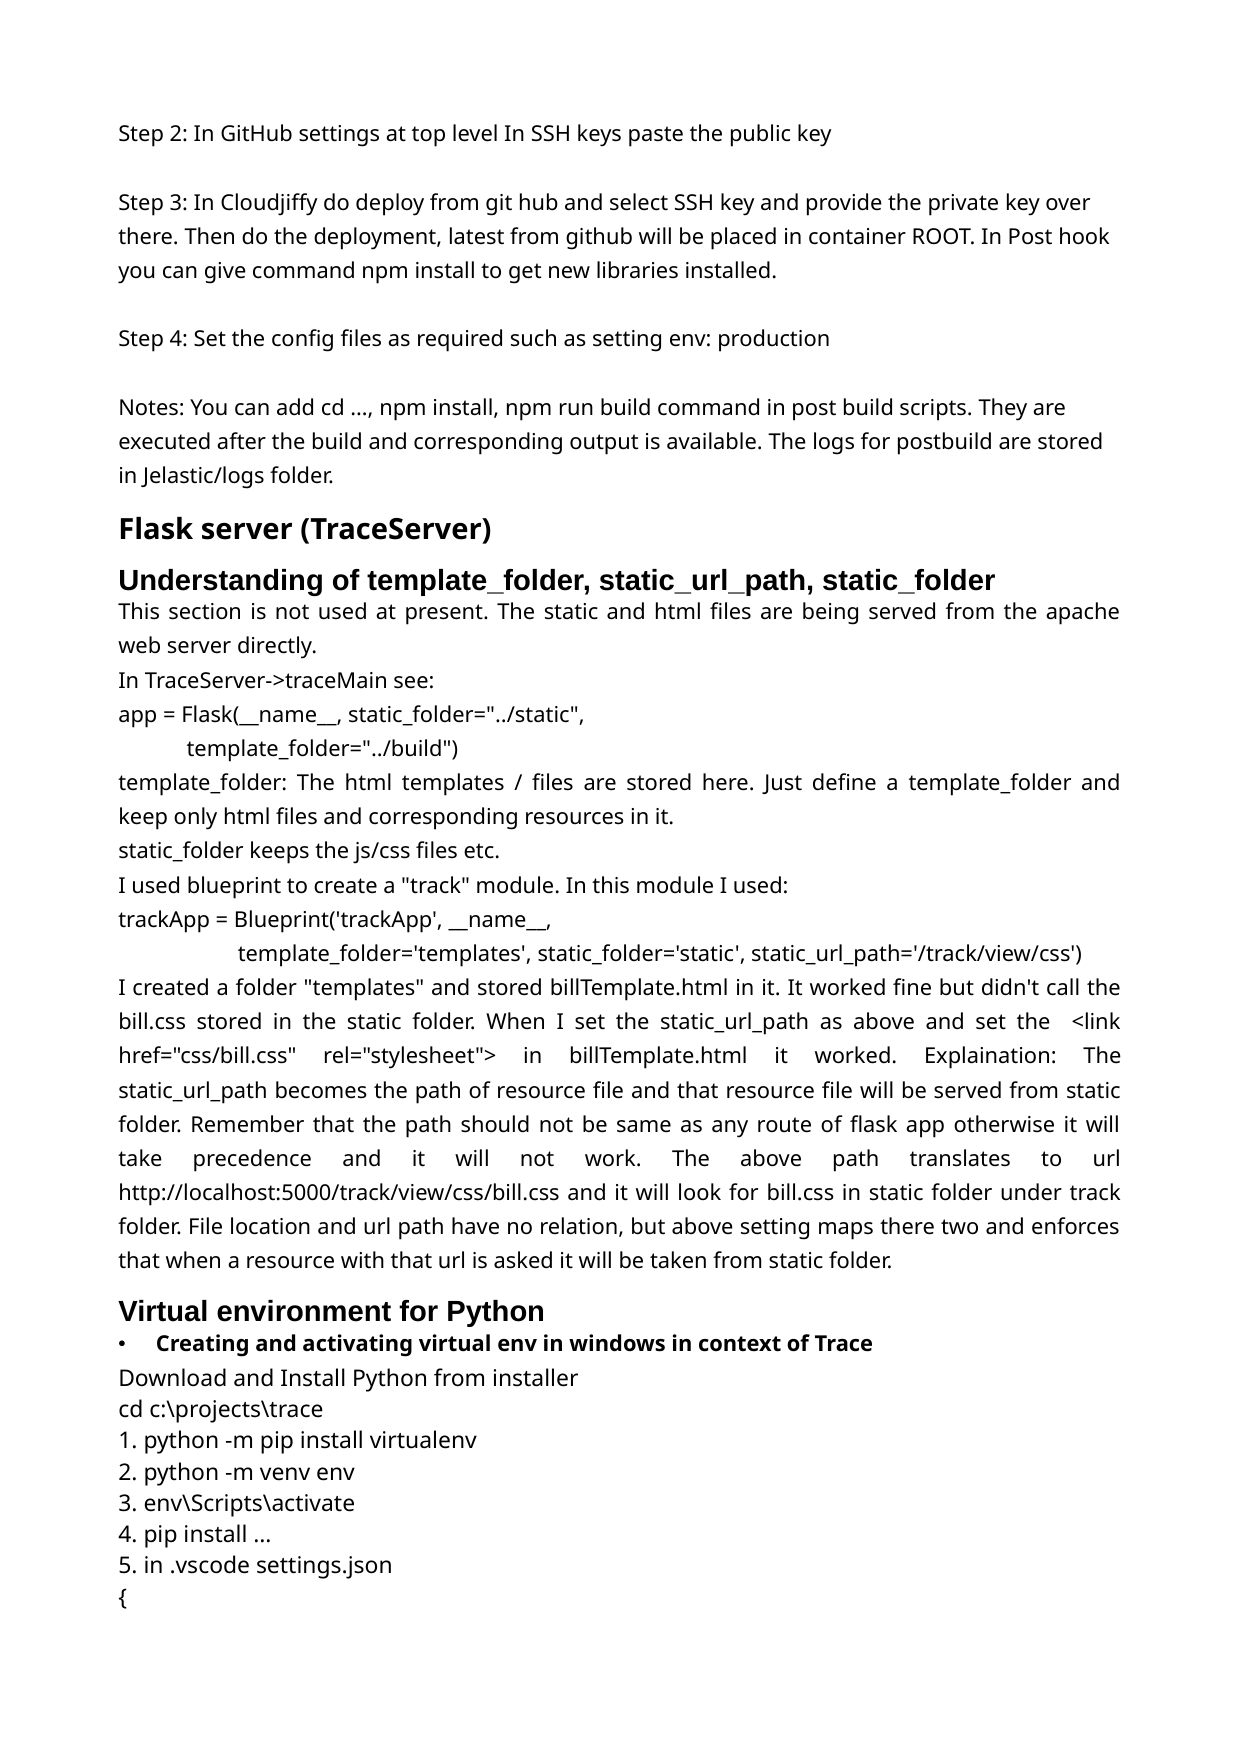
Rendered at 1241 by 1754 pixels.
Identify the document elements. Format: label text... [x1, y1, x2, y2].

text { [118, 1581, 1122, 1612]
text 3. env\Scripts\activate [118, 1487, 1122, 1518]
text cd c:\projects\trace [118, 1393, 1122, 1424]
subtitle Understanding of template_folder, static_url_path, static_folder [118, 563, 1122, 596]
text I created a folder "templates" and stored billTemplate.html in it. It worked fine but didn't call the bill.css stored in the static folder. When I set the static_url_path as above and set the <link href="css/bill.css" rel="stylesheet"> in billTemplate.html it worked. Explaination: The static_url_path becomes the path of resource file and that resource file will be served from static folder. Remember that the path should not be same as any route of flask app otherwise it will take precedence and it will not work. The above path translates to url http://localhost:5000/track/view/css/bill.css and it will look for bill.css in static folder under track folder. File location and url path have no relation, but above setting maps there two and enforces that when a resource with that url is asked it will be taken from static folder. [118, 972, 1122, 1275]
text template_folder="../build") [118, 733, 1122, 763]
text template_folder: The html templates / files are stored here. Just define a template_folder and keep only html files and corresponding resources in it. [118, 767, 1122, 831]
text 4. pip install … [118, 1518, 1122, 1549]
subtitle Virtual environment for Python [118, 1294, 1122, 1328]
text 1. python -m pip install virtualenv [118, 1424, 1122, 1456]
text trackApp = Blueprint('trackApp', __name__, [118, 904, 1122, 934]
subtitle Flask server (TraceServer) [118, 508, 1122, 548]
text Download and Install Python from installer [118, 1362, 1122, 1393]
list Creating and activating virtual env in windows in context of Trace [118, 1328, 1122, 1358]
text In TraceServer->traceMain see: [118, 665, 1122, 694]
text This section is not used at present. The static and html files are being served from the apache web server directly. [118, 596, 1122, 660]
text I used blueprint to create a "track" module. In this module I used: [118, 870, 1122, 899]
text Notes: You can add cd …, npm install, npm run build command in post build scripts. They are executed after the build and corresponding output is available. The logs for postbuild are stored in Jelastic/logs folder. [118, 391, 1122, 489]
text app = Flask(__name__, static_folder="../static", [118, 699, 1122, 729]
text static_folder keeps the js/css files etc. [118, 836, 1122, 865]
text Step 3: In Cloudjiffy do deploy from git hub and select SSH key and provide the private key over there. Then do the deployment, latest from github will be placed in container ROOT. In Post hook you can give command npm install to get new libraries installed. [118, 186, 1122, 284]
text Step 2: In GitHub settings at top level In SSH keys paste the public key [118, 118, 1122, 148]
text Step 4: Set the config files as required such as setting env: production [118, 323, 1122, 353]
text 5. in .vscode settings.json [118, 1549, 1122, 1581]
text 2. python -m venv env [118, 1456, 1122, 1487]
text template_folder='templates', static_folder='static', static_url_path='/track/view/css') [118, 938, 1122, 968]
